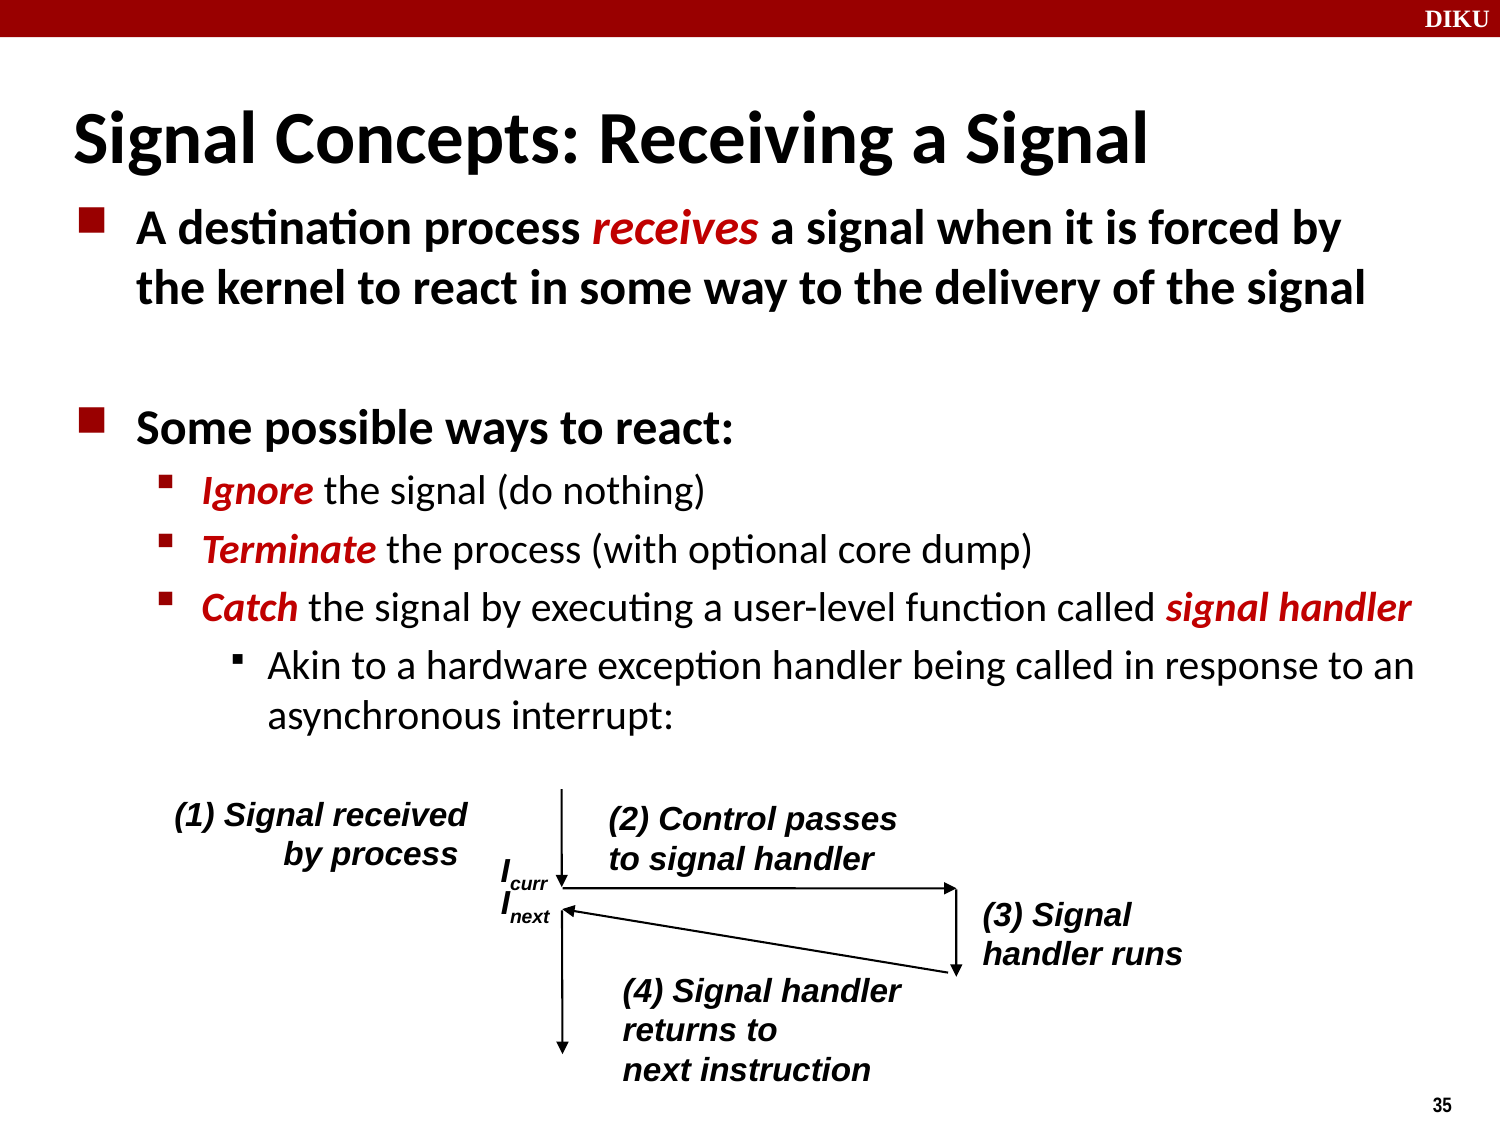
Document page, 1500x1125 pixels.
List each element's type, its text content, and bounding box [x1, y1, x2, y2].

text_box Signal Concepts: Receiving a Signal [58, 71, 1304, 197]
text_box Inext [486, 874, 565, 935]
text_box (2) Control passes to signal handler [593, 789, 923, 884]
text_box (3) Signal handler runs [967, 885, 1213, 980]
text_box (4) Signal handler returns to next instruction [607, 961, 917, 1096]
text_box Icurr [485, 841, 562, 902]
text_box (1) Signal received by process [158, 785, 483, 880]
text_box A destination process receives a signal when it is forced by the kernel to react in some way to the delivery of the signal Some possible ways to react: Ignore the signal (do nothing) Terminate the process (with optional core dump) Catch the signal by executing a user-level function called signal handler Akin to a hardware exception handler being called in response to an asynchronous interrupt: [65, 187, 1438, 1003]
text_box A destination process receives a signal when it is forced by the kernel to react in some way to the delivery of the signal Some possible ways to react: Ignore the signal (do nothing) Terminate the process (with optional core dump) Catch the signal by executing a user-level function called signal handler Akin to a hardware exception handler being called in response to an asynchronous interrupt: [564, 912, 864, 1003]
